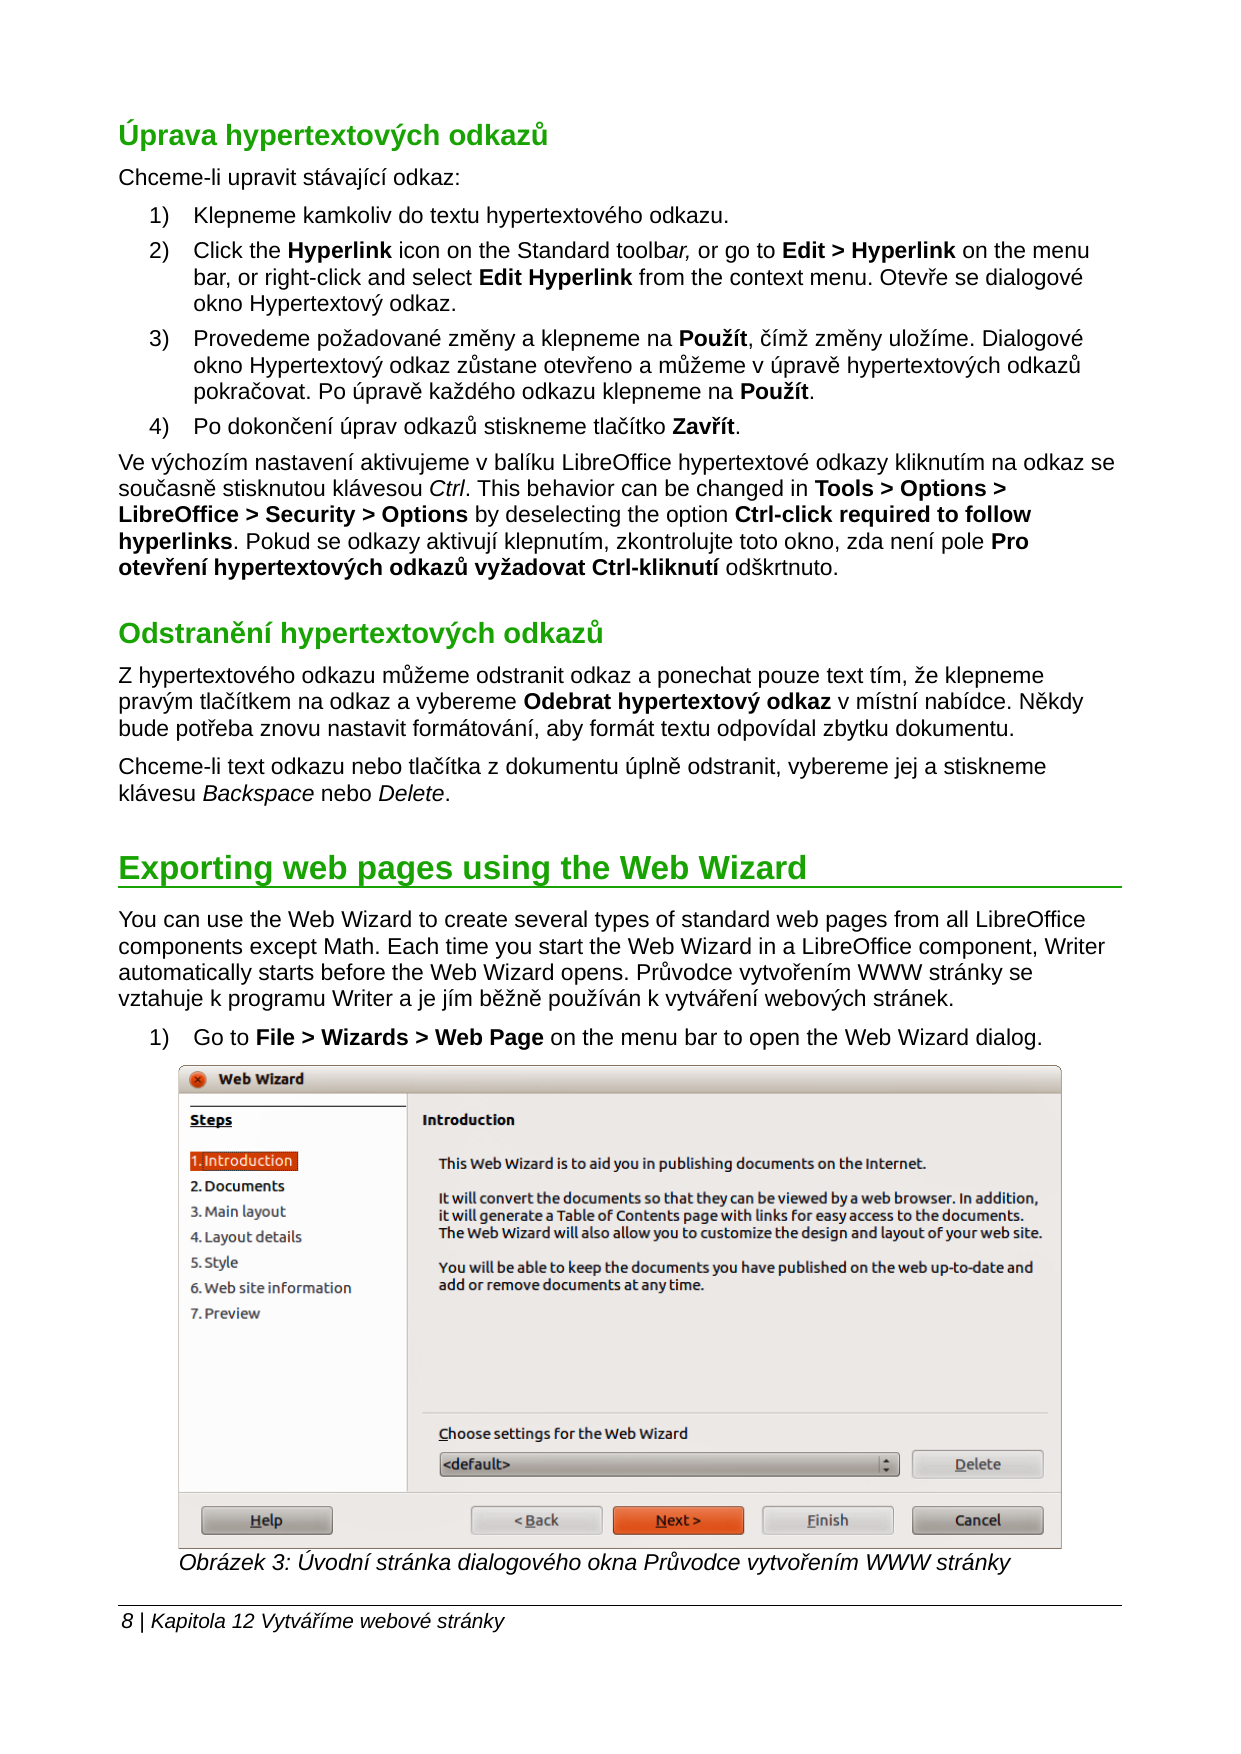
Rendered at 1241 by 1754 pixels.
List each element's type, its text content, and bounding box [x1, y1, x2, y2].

text You can use the Web Wizard to create several types of standard web pages from all LibreOffice components except Math. Each time you start the Web Wizard in a LibreOffice component, Writer automatically starts before the Web Wizard opens. Průvodce vytvořením WWW stránky se vztahuje k programu Writer a je jím běžně používán k vytváření webových stránek. [118, 906, 1122, 1012]
list Klepneme kamkoliv do textu hypertextového odkazu. [169, 202, 1122, 229]
text Z hypertextového odkazu můžeme odstranit odkaz a ponechat pouze text tím, že klepneme pravým tlačítkem na odkaz a vybereme Odebrat hypertextový odkaz v místní nabídce. Někdy bude potřeba znovu nastavit formátování, aby formát textu odpovídal zbytku dokumentu. [118, 662, 1122, 741]
text Chceme-li text odkazu nebo tlačítka z dokumentu úplně odstranit, vybereme jej a stiskneme klávesu Backspace nebo Delete. [118, 753, 1122, 806]
list Click the Hyperlink icon on the Standard toolbar, or go to Edit > Hyperlink on the menu bar, or right-click and select Edit Hyperlink from the context menu. Otevře se dialogové okno Hypertextový odkaz. [169, 237, 1122, 317]
list Go to File > Wizards > Web Page on the menu bar to open the Web Wizard dialog. [169, 1024, 1122, 1051]
list Provedeme požadované změny a klepneme na Použít, čímž změny uložíme. Dialogové okno Hypertextový odkaz zůstane otevřeno a můžeme v úpravě hypertextových odkazů pokračovat. Po úpravě každého odkazu klepneme na Použít. [169, 325, 1122, 404]
subtitle Odstranění hypertextových odkazů [118, 616, 1122, 650]
subtitle Exporting web pages using the Web Wizard [118, 848, 1122, 886]
subtitle Úprava hypertextových odkazů [118, 118, 1122, 152]
list Po dokončení úprav odkazů stiskneme tlačítko Zavřít. [169, 413, 1122, 440]
list Chceme-li upravit stávající odkaz: [118, 163, 1122, 190]
text Obrázek 3: Úvodní stránka dialogového okna Průvodce vytvořením WWW stránky [178, 1549, 1062, 1575]
text Ve výchozím nastavení aktivujeme v balíku LibreOffice hypertextové odkazy kliknutím na odkaz se současně stisknutou klávesou Ctrl. This behavior can be changed in Tools > Options > LibreOffice > Security > Options by deselecting the option Ctrl-click required to follow hyperlinks. Pokud se odkazy aktivují klepnutím, zkontrolujte toto okno, zda není pole Pro otevření hypertextových odkazů vyžadovat Ctrl-kliknutí odškrtnuto. [118, 448, 1122, 580]
picture [178, 1065, 1062, 1549]
